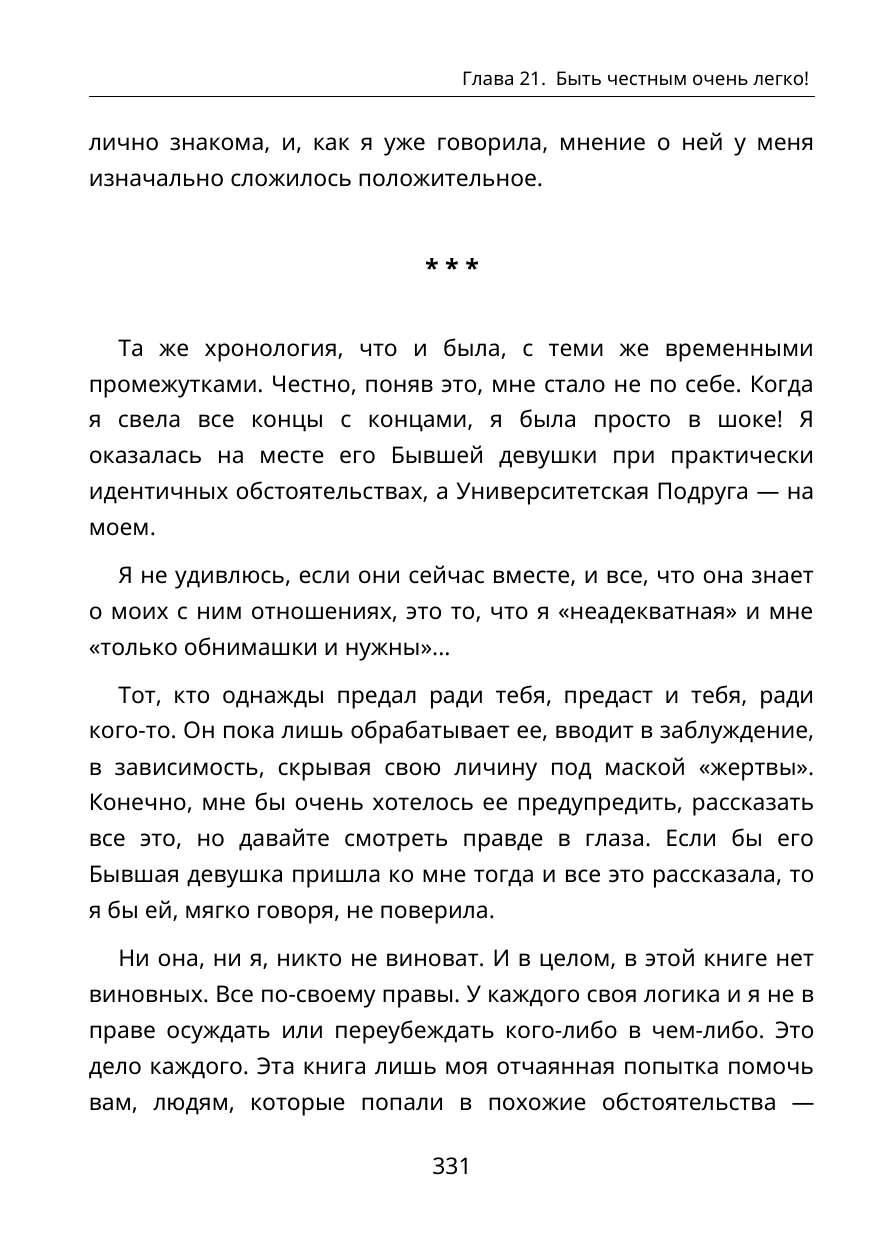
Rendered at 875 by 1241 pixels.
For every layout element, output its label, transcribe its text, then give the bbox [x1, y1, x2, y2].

text Я не удивлюсь, если они сейчас вместе, и все, что она знает о моих с ним отношениях, это то, что я «неадекватная» и мне «только обнимашки и нужны»... [88, 559, 815, 662]
text Та же хронология, что и была, с теми же временными промежутками. Честно, поняв это, мне стало не по себе. Когда я свела все концы с концами, я была просто в шоке! Я оказалась на месте его Бывшей девушки при практически идентичных обстоятельствах, а Университетская Подруга — на моем. [88, 332, 815, 542]
subtitle * * * [88, 251, 815, 285]
text лично знакома, и, как я уже говорила, мнение о ней у меня изначально сложилось положительное. [88, 126, 815, 193]
text Ни она, ни я, никто не виноват. И в целом, в этой книге нет виновных. Все по-своему правы. У каждого своя логика и я не в праве осуждать или переубеждать кого-либо в чем-либо. Это дело каждого. Эта книга лишь моя отчаянная попытка помочь вам, людям, которые попали в похожие обстоятельства — [88, 942, 815, 1117]
text Тот, кто однажды предал ради тебя, предаст и тебя, ради кого-то. Он пока лишь обрабатывает ее, вводит в заблуждение, в зависимость, скрывая свою личину под маской «жертвы». Конечно, мне бы очень хотелось ее предупредить, рассказать все это, но давайте смотреть правде в глаза. Если бы его Бывшая девушка пришла ко мне тогда и все это рассказала, то я бы ей, мягко говоря, не поверила. [88, 678, 815, 925]
